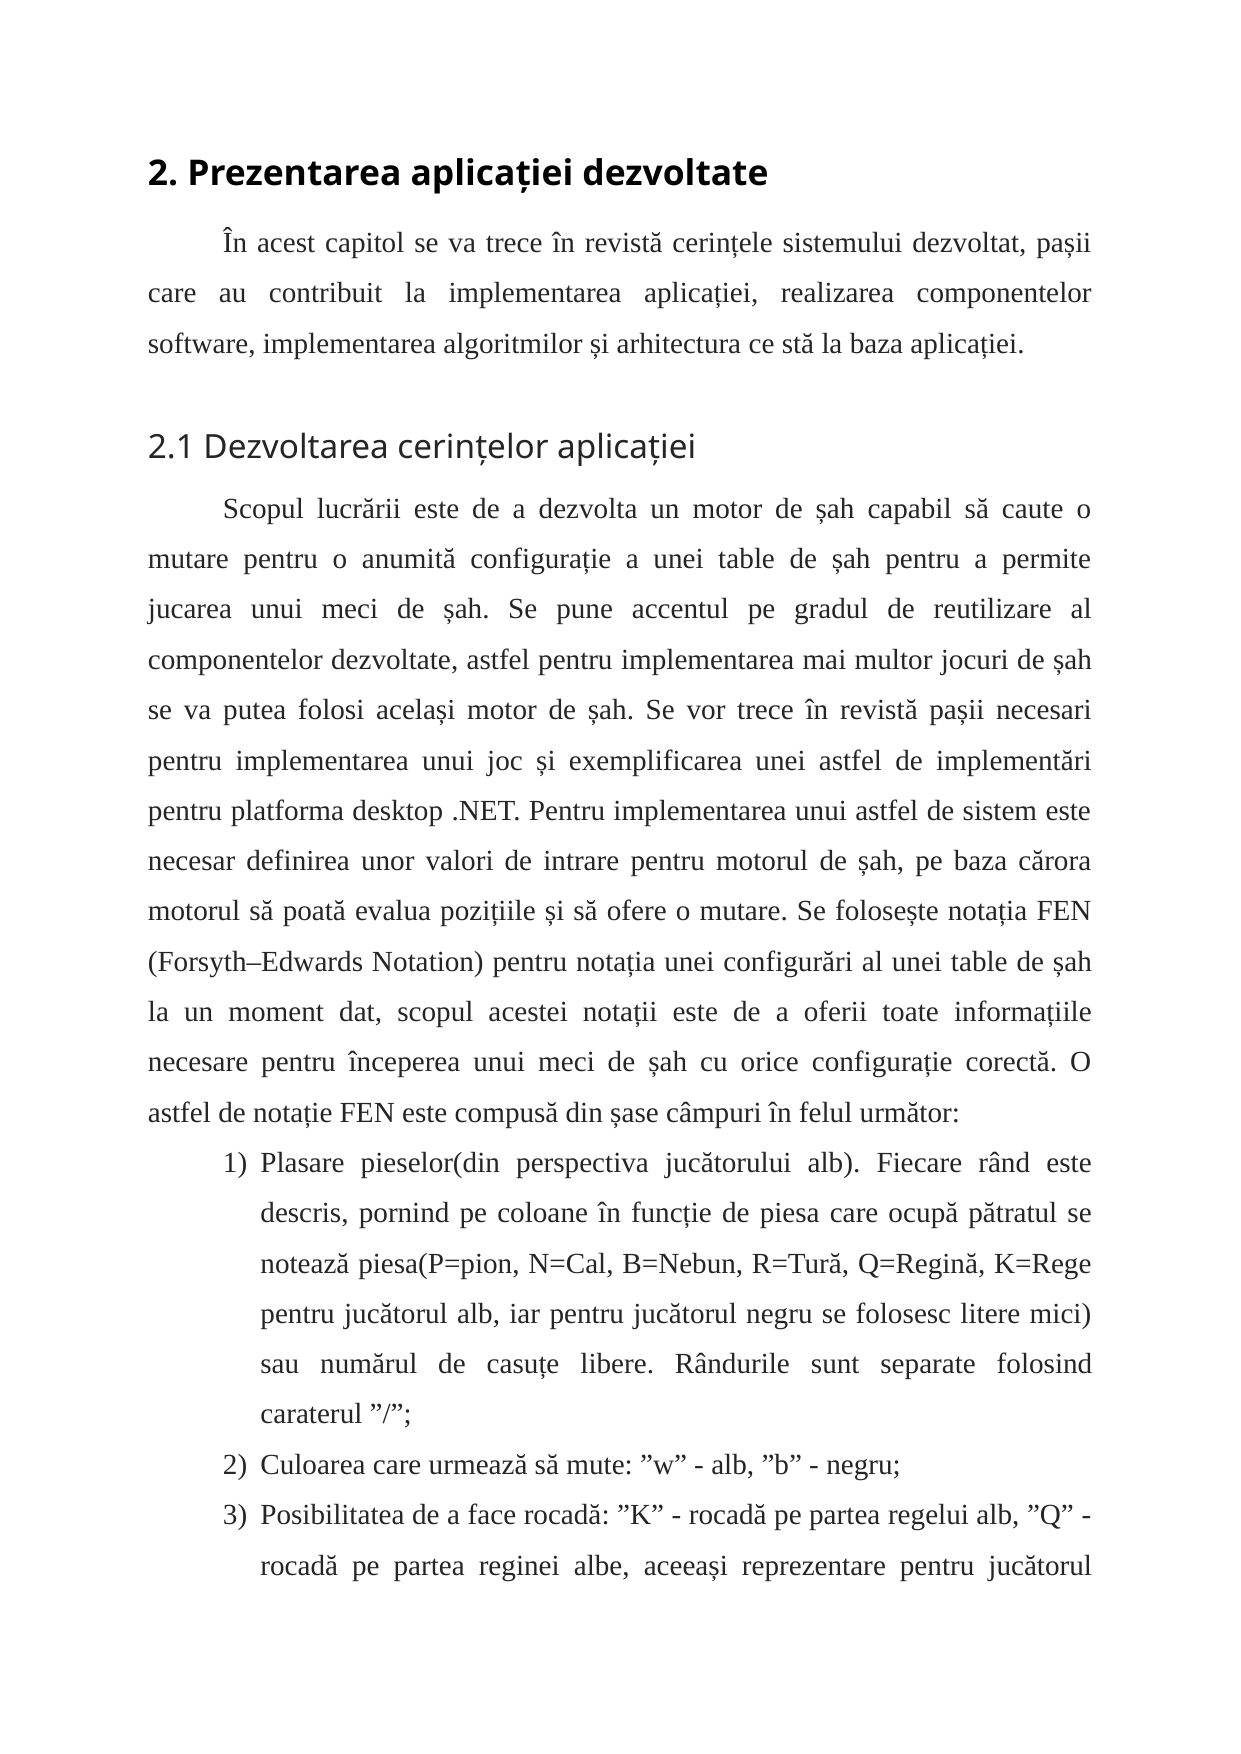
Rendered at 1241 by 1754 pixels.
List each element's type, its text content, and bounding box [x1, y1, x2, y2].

list Plasare pieselor(din perspectiva jucătorului alb). Fiecare rând este descris, pornind pe coloane în funcție de piesa care ocupă pătratul se notează piesa(P=pion, N=Cal, B=Nebun, R=Tură, Q=Regină, K=Rege pentru jucătorul alb, iar pentru jucătorul negru se folosesc litere mici) sau numărul de casuțe libere. Rândurile sunt separate folosind caraterul ”/”; [223, 1145, 1093, 1430]
list Posibilitatea de a face rocadă: ”K” - rocadă pe partea regelui alb, ”Q” - rocadă pe partea reginei albe, aceeași reprezentare pentru jucătorul [223, 1497, 1093, 1581]
list Culoarea care urmează să mute: ”w” - alb, ”b” - negru; [223, 1447, 1093, 1481]
text 2.1 Dezvoltarea cerințelor aplicației [148, 423, 1093, 468]
text Scopul lucrării este de a dezvolta un motor de șah capabil să caute o mutare pentru o anumită configurație a unei table de șah pentru a permite jucarea unui meci de șah. Se pune accentul pe gradul de reutilizare al componentelor dezvoltate, astfel pentru implementarea mai multor jocuri de șah se va putea folosi același motor de șah. Se vor trece în revistă pașii necesari pentru implementarea unui joc și exemplificarea unei astfel de implementări pentru platforma desktop .NET. Pentru implementarea unui astfel de sistem este necesar definirea unor valori de intrare pentru motorul de șah, pe baza cărora motorul să poată evalua pozițiile și să ofere o mutare. Se folosește notația FEN (Forsyth–Edwards Notation) pentru notația unei configurări al unei table de șah la un moment dat, scopul acestei notații este de a oferii toate informațiile necesare pentru începerea unui meci de șah cu orice configurație corectă. O astfel de notație FEN este compusă din șase câmpuri în felul următor: [148, 491, 1093, 1128]
text În acest capitol se va trece în revistă cerințele sistemului dezvoltat, pașii care au contribuit la implementarea aplicației, realizarea componentelor software, implementarea algoritmilor și arhitectura ce stă la baza aplicației. [148, 225, 1093, 359]
